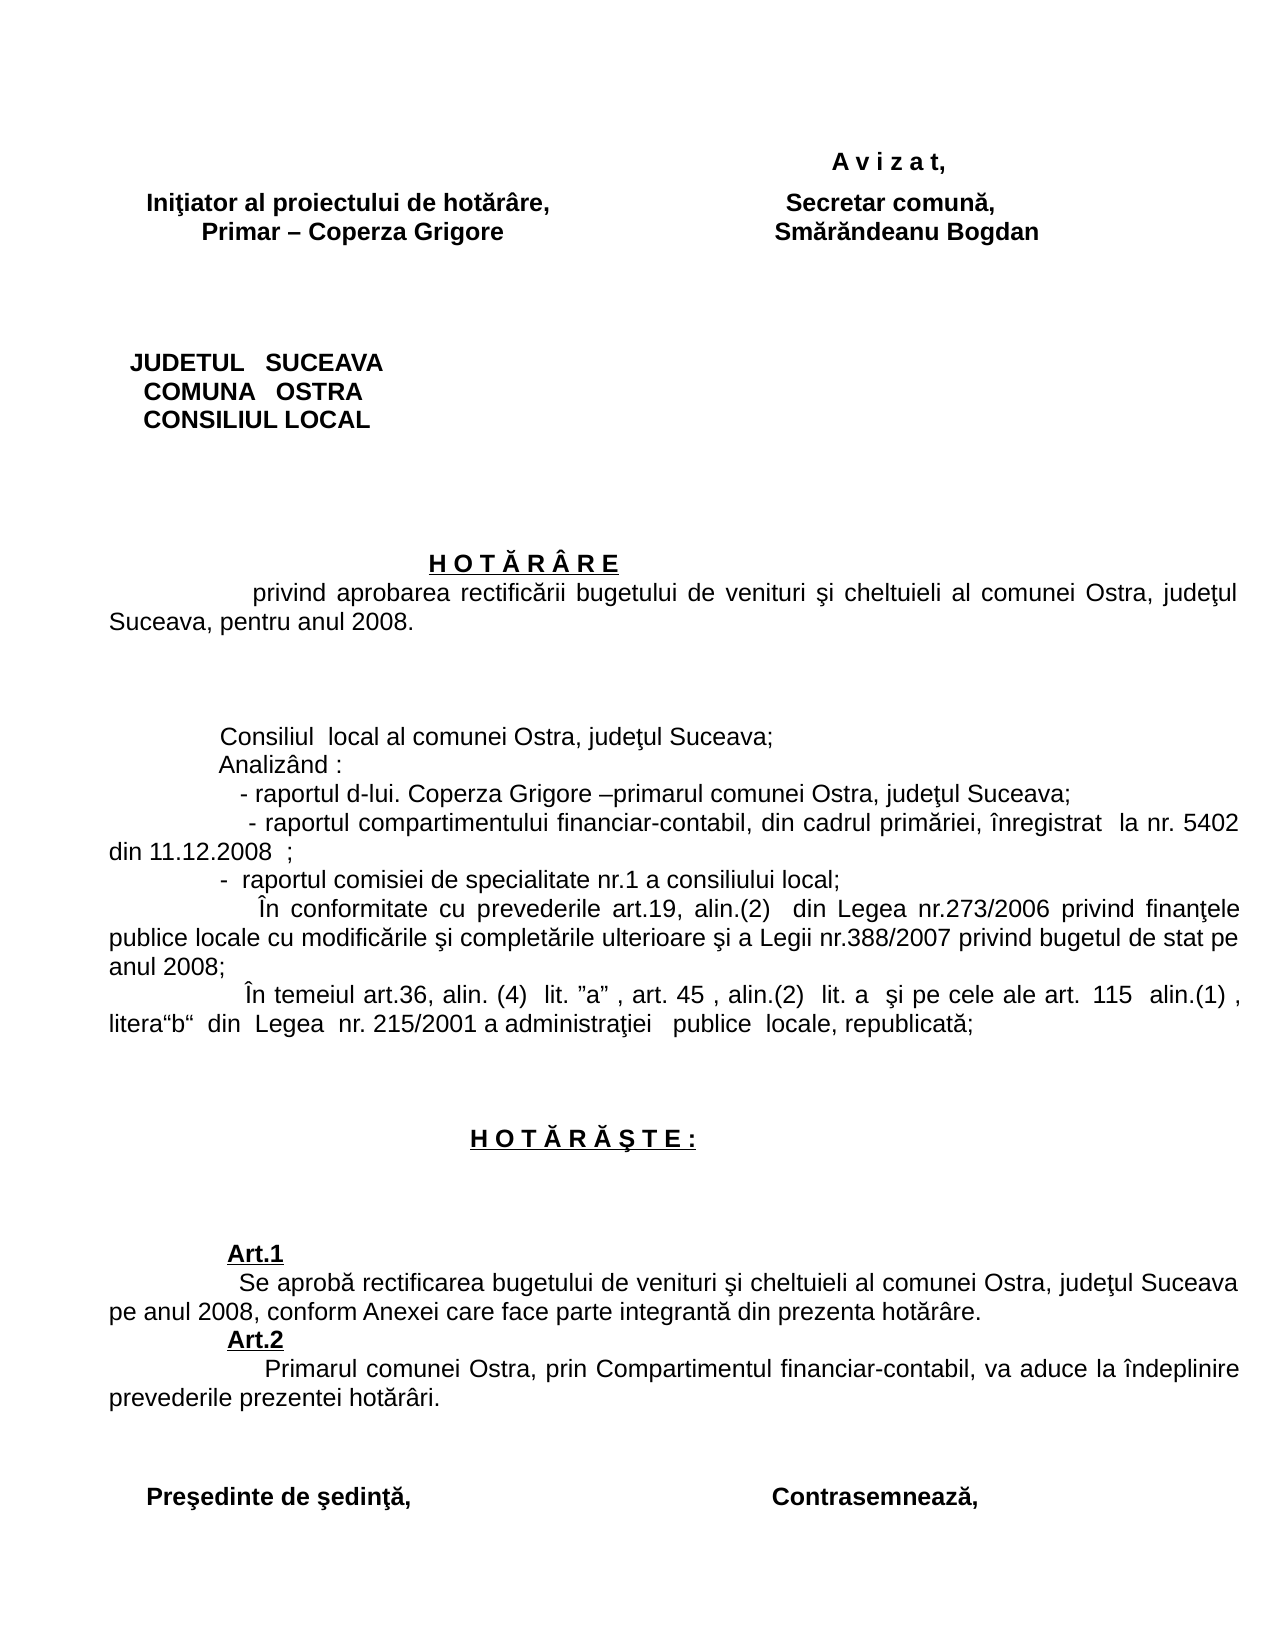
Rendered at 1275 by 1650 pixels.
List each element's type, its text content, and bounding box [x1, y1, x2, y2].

text CONSILIUL LOCAL [74, 405, 1241, 434]
text Primar – Coperza Grigore Smărăndeanu Bogdan [118, 217, 1204, 246]
text În conformitate cu prevederile art.19, alin.(2) din Legea nr.273/2006 privind finanţele publice locale cu modificările şi completările ulterioare şi a Legii nr.388/2007 privind bugetul de stat pe anul 2008; [109, 894, 1241, 980]
subtitle COMUNA OSTRA [109, 377, 1241, 405]
text Art.2 [109, 1325, 1241, 1354]
text Preşedinte de şedinţă, Contrasemnează, [118, 1482, 1275, 1510]
text - raportul d-lui. Coperza Grigore –primarul comunei Ostra, judeţul Suceava; [109, 779, 1241, 808]
text Consiliul local al comunei Ostra, judeţul Suceava; [109, 722, 1241, 750]
subtitle JUDETUL SUCEAVA [109, 348, 1241, 377]
text privind aprobarea rectificării bugetului de venituri şi cheltuieli al comunei Ostra, judeţul Suceava, pentru anul 2008. [50, 578, 1241, 635]
text În temeiul art.36, alin. (4) lit. ”a” , art. 45 , alin.(2) lit. a şi pe cele ale art. 115 alin.(1) , litera“b“ din Legea nr. 215/2001 a administraţiei publice locale, republicată; [109, 980, 1241, 1038]
text Se aprobă rectificarea bugetului de venituri şi cheltuieli al comunei Ostra, judeţul Suceava pe anul 2008, conform Anexei care face parte integrantă din prezenta hotărâre. [109, 1268, 1241, 1325]
text Iniţiator al proiectului de hotărâre, Secretar comună, [118, 188, 1241, 217]
text A v i z a t, [118, 147, 1241, 176]
text Art.1 [109, 1239, 1241, 1268]
text H O T Ă R Â R E [109, 549, 1241, 578]
text Analizând : [109, 750, 1241, 779]
text H O T Ă R Ă Ş T E : [109, 1124, 1241, 1153]
text - raportul comisiei de specialitate nr.1 a consiliului local; [109, 865, 1241, 894]
text - raportul compartimentului financiar-contabil, din cadrul primăriei, înregistrat la nr. 5402 din 11.12.2008 ; [109, 808, 1241, 865]
text Primarul comunei Ostra, prin Compartimentul financiar-contabil, va aduce la îndeplinire prevederile prezentei hotărâri. [109, 1354, 1241, 1412]
